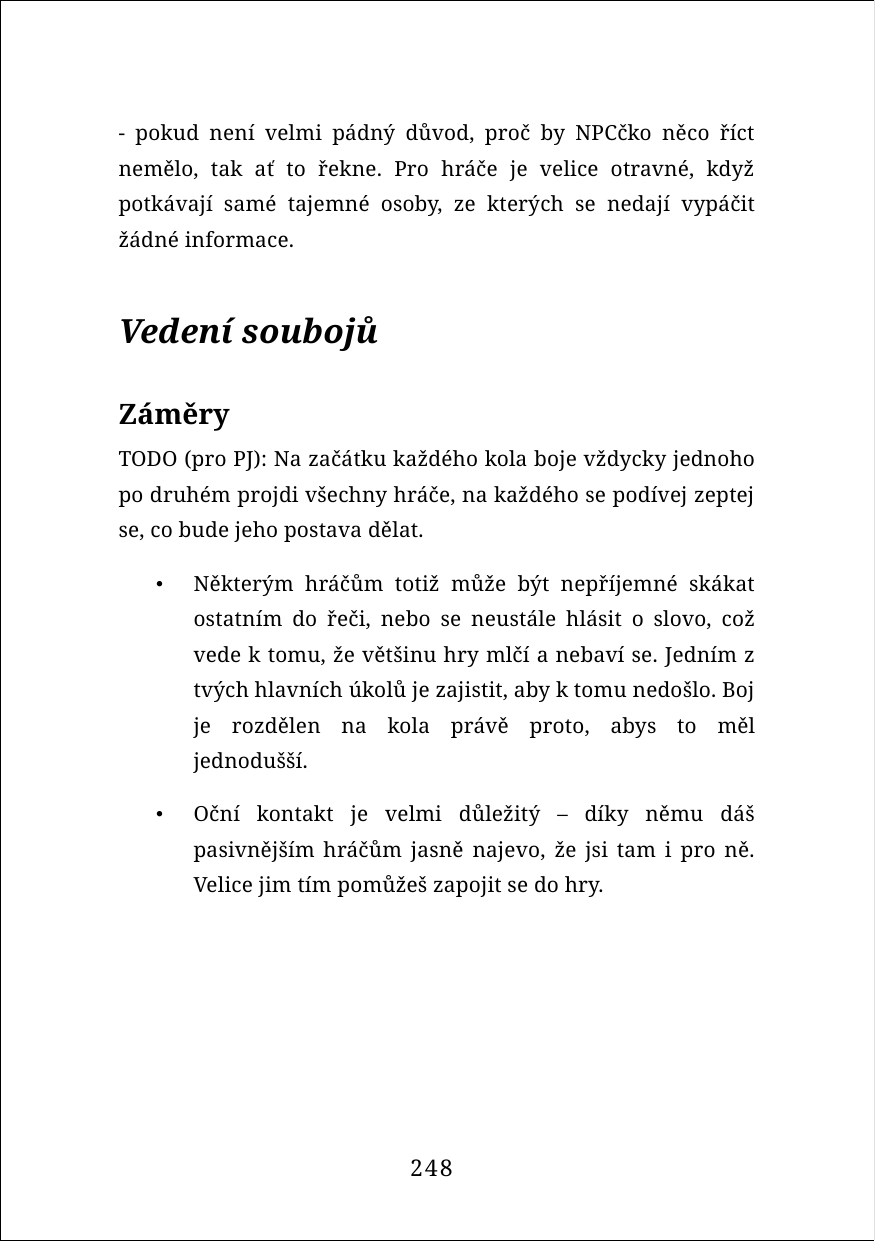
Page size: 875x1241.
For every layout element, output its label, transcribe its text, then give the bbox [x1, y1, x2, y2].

text - pokud není velmi pádný důvod, proč by NPCčko něco říct nemělo, tak ať to řekne. Pro hráče je velice otravné, když potkávají samé tajemné osoby, ze kterých se nedají vypáčit žádné informace. [118, 118, 756, 253]
list Oční kontakt je velmi důležitý – díky němu dáš pasivnějším hráčům jasně najevo, že jsi tam i pro ně. Velice jim tím pomůžeš zapojit se do hry. [156, 799, 756, 899]
subtitle Vedení soubojů [118, 308, 756, 353]
text TODO (pro PJ): Na začátku každého kola boje vždycky jednoho po druhém projdi všechny hráče, na každého se podívej zeptej se, co bude jeho postava dělat. [118, 444, 756, 544]
list Některým hráčům totiž může být nepříjemné skákat ostatním do řeči, nebo se neustále hlásit o slovo, což vede k tomu, že většinu hry mlčí a nebaví se. Jedním z tvých hlavních úkolů je zajistit, aby k tomu nedošlo. Boj je rozdělen na kola právě proto, abys to měl jednodušší. [156, 569, 756, 775]
subtitle Záměry [118, 394, 756, 433]
